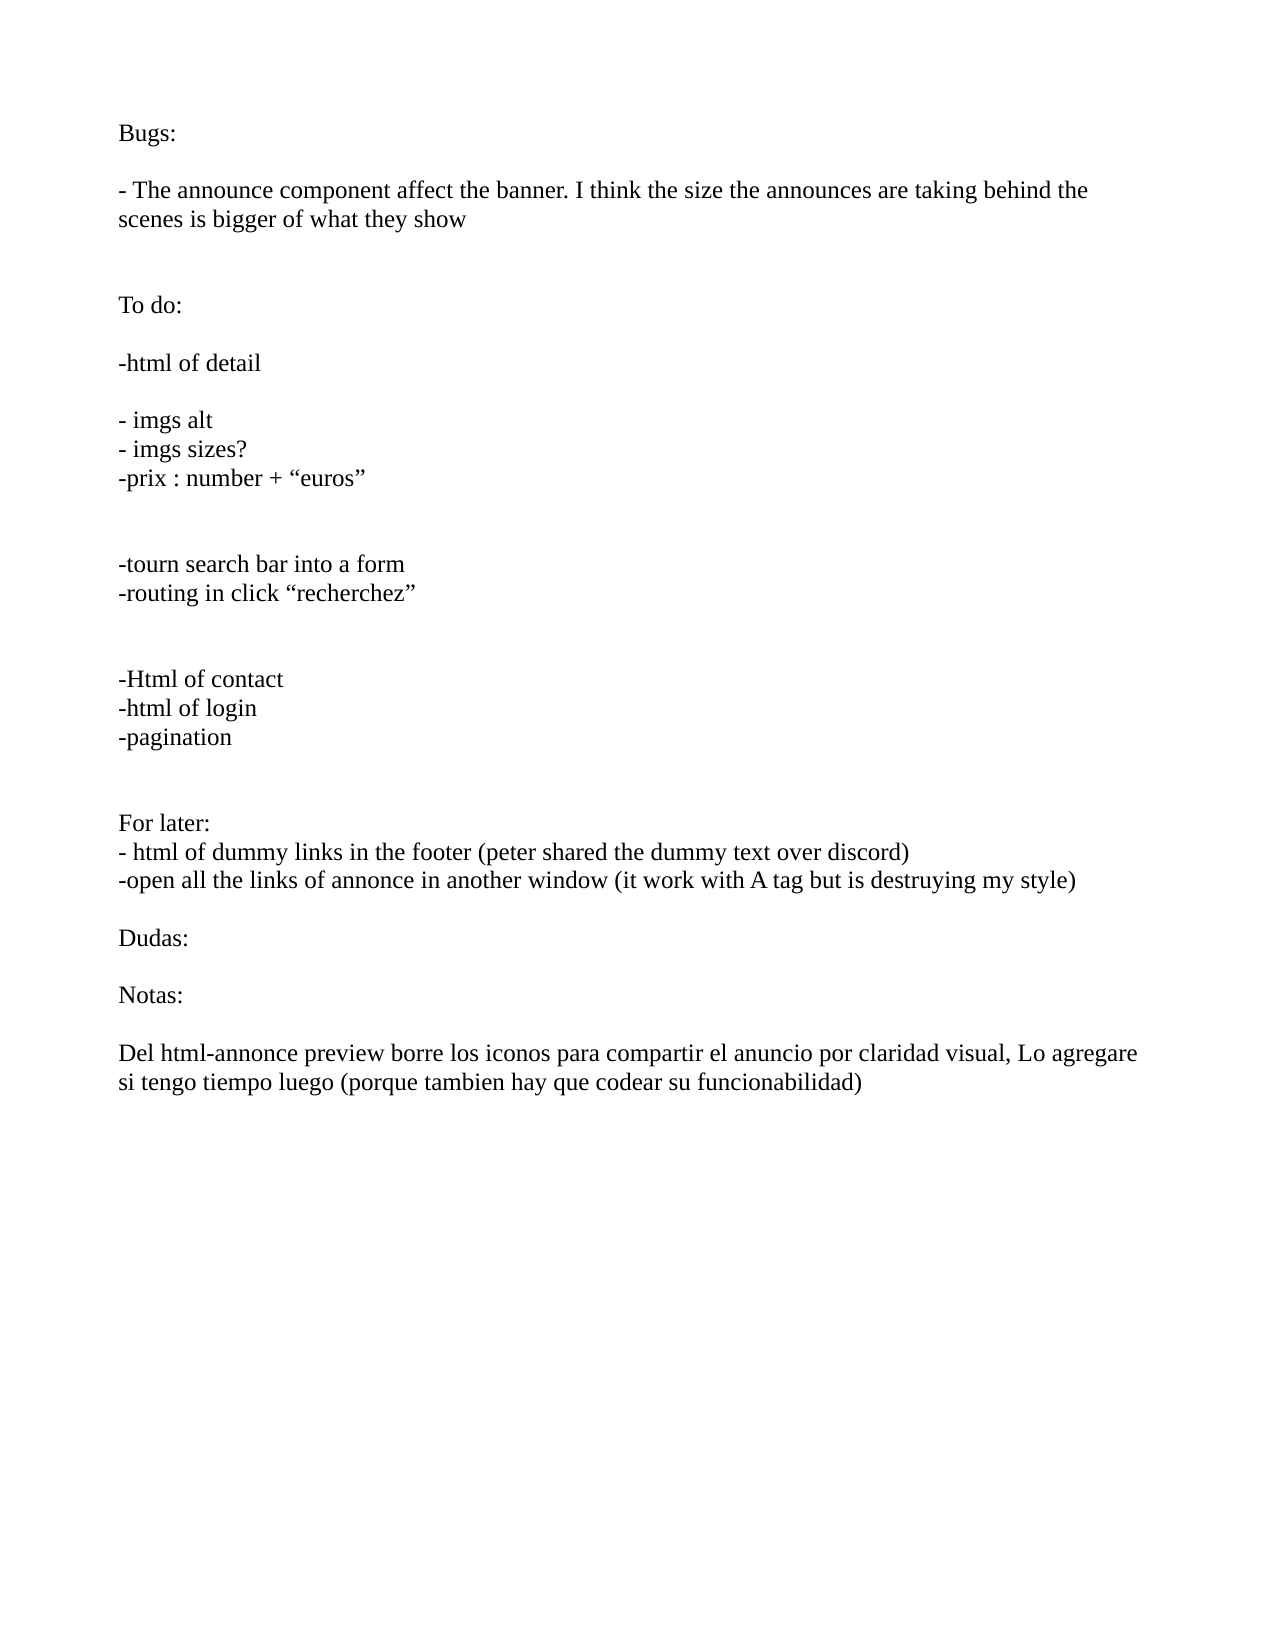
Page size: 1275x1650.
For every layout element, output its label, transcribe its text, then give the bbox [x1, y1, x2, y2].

text -open all the links of annonce in another window (it work with A tag but is destruying my style) [118, 866, 1157, 894]
text -Html of contact [118, 664, 1157, 693]
text Del html-annonce preview borre los iconos para compartir el anuncio por claridad visual, Lo agregare si tengo tiempo luego (porque tambien hay que codear su funcionabilidad) [118, 1038, 1157, 1096]
text -routing in click “recherchez” [118, 578, 1157, 607]
text To do: [118, 291, 1157, 319]
text -html of detail [118, 348, 1157, 377]
text -tourn search bar into a form [118, 549, 1157, 578]
text Bugs: [118, 118, 1157, 147]
text -pagination [118, 722, 1157, 751]
text -html of login [118, 693, 1157, 722]
text - imgs alt [118, 406, 1157, 434]
text Notas: [118, 981, 1157, 1009]
text -prix : number + “euros” [118, 463, 1157, 492]
text - imgs sizes? [118, 434, 1157, 463]
text For later: [118, 808, 1157, 837]
text - The announce component affect the banner. I think the size the announces are taking behind the scenes is bigger of what they show [118, 176, 1157, 233]
text - html of dummy links in the footer (peter shared the dummy text over discord) [118, 837, 1157, 866]
text Dudas: [118, 923, 1157, 952]
